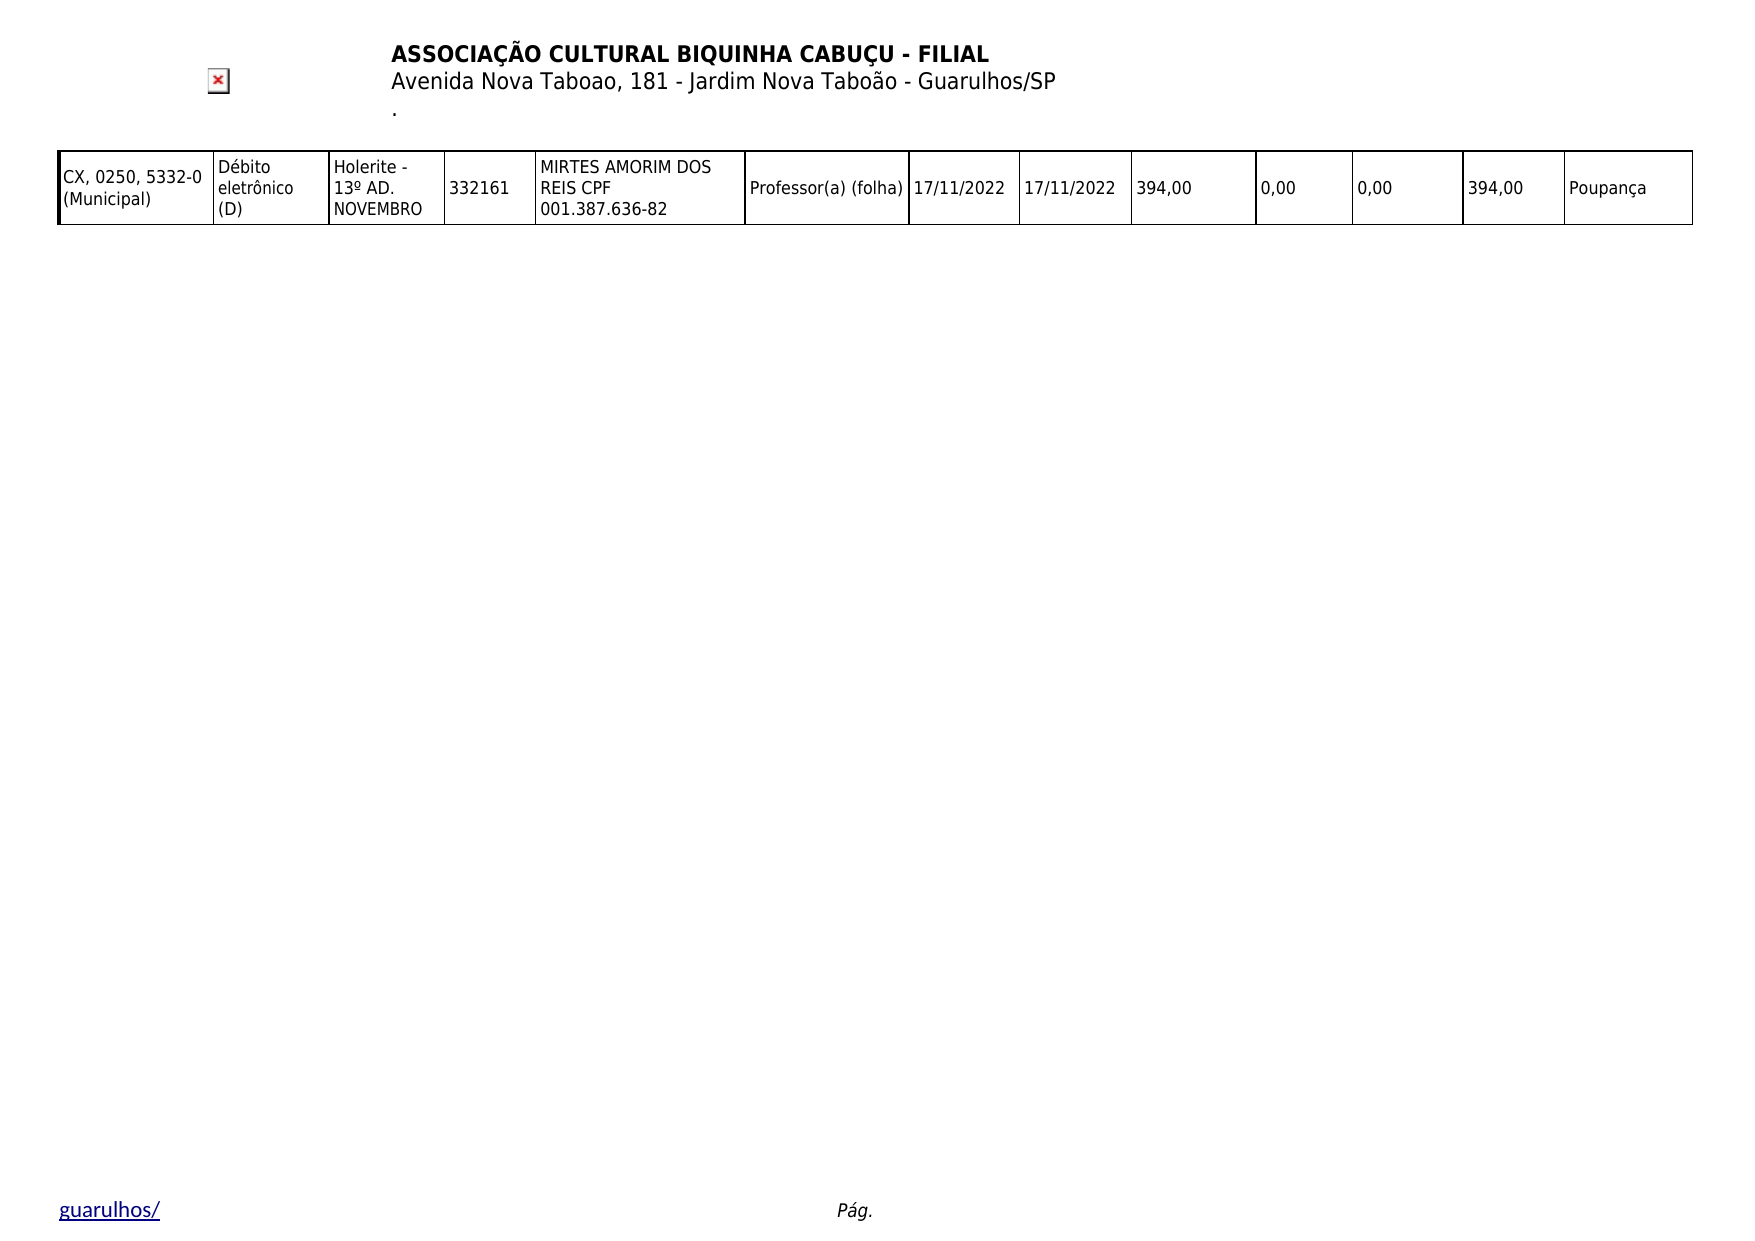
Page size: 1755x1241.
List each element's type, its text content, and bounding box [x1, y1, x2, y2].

table_cell Débito eletrônico (D) [214, 152, 328, 224]
table_cell 17/11/2022 [1020, 152, 1131, 224]
table_cell 0,00 [1353, 152, 1462, 224]
table_cell 0,00 [1257, 152, 1352, 224]
table_cell 17/11/2022 [910, 152, 1019, 224]
table_cell Poupança [1565, 152, 1692, 224]
table_cell 394,00 [1132, 152, 1255, 224]
table_cell Professor(a) (folha) [746, 152, 908, 224]
table_cell MIRTES AMORIM DOS REIS CPF 001.387.636-82 [536, 152, 744, 224]
table_cell CX, 0250, 5332-0 (Municipal) [61, 152, 213, 224]
table_cell 394,00 [1464, 152, 1564, 224]
table_cell 332161 [445, 152, 535, 224]
table_cell Holerite - 13º AD. NOVEMBRO [330, 152, 444, 224]
